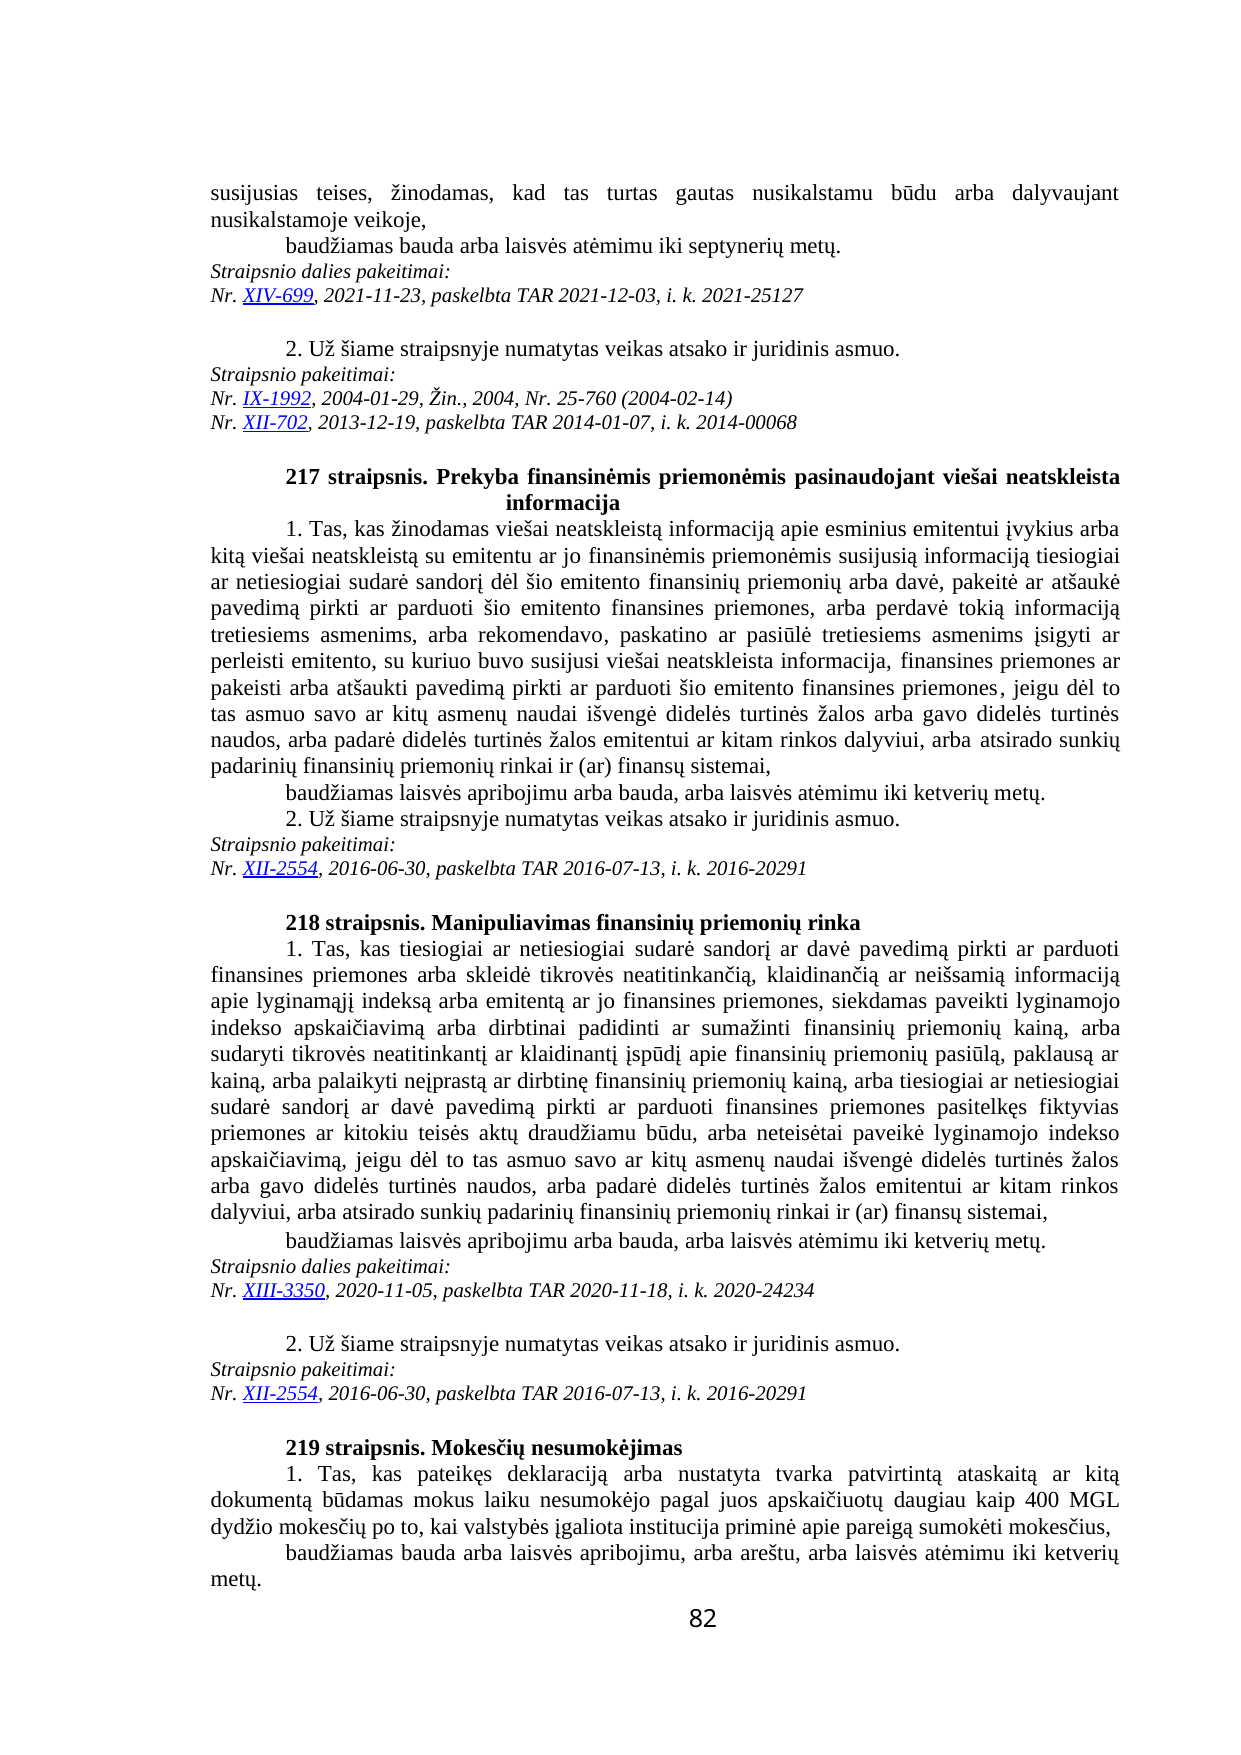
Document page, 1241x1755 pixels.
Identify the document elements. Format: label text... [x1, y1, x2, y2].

text baudžiamas laisvės apribojimu arba bauda, arba laisvės atėmimu iki ketverių metų. [210, 1225, 1120, 1253]
text Nr. XII-2554, 2016-06-30, paskelbta TAR 2016-07-13, i. k. 2016-20291 [210, 856, 1120, 880]
text 219 straipsnis. Mokesčių nesumokėjimas [210, 1434, 1120, 1460]
text Straipsnio pakeitimai: [210, 832, 1120, 856]
text 2. Už šiame straipsnyje numatytas veikas atsako ir juridinis asmuo. [210, 1330, 1120, 1357]
text Nr. XIII-3350, 2020-11-05, paskelbta TAR 2020-11-18, i. k. 2020-24234 [210, 1278, 1120, 1302]
text Straipsnio dalies pakeitimai: [210, 258, 1120, 283]
text Straipsnio pakeitimai: [210, 362, 1120, 386]
text Straipsnio dalies pakeitimai: [210, 1253, 1120, 1278]
text baudžiamas bauda arba laisvės atėmimu iki septynerių metų. [210, 232, 1120, 258]
text Nr. XIV-699, 2021-11-23, paskelbta TAR 2021-12-03, i. k. 2021-25127 [210, 283, 1120, 307]
text 1. Tas, kas tiesiogiai ar netiesiogiai sudarė sandorį ar davė pavedimą pirkti ar parduoti finansines priemones arba skleidė tikrovės neatitinkančią, klaidinančią ar neišsamią informaciją apie lyginamąjį indeksą arba emitentą ar jo finansines priemones, siekdamas paveikti lyginamojo indekso apskaičiavimą arba dirbtinai padidinti ar sumažinti finansinių priemonių kainą, arba sudaryti tikrovės neatitinkantį ar klaidinantį įspūdį apie finansinių priemonių pasiūlą, paklausą ar kainą, arba palaikyti neįprastą ar dirbtinę finansinių priemonių kainą, arba tiesiogiai ar netiesiogiai sudarė sandorį ar davė pavedimą pirkti ar parduoti finansines priemones pasitelkęs fiktyvias priemones ar kitokiu teisės aktų draudžiamu būdu, arba neteisėtai paveikė lyginamojo indekso apskaičiavimą, jeigu dėl to tas asmuo savo ar kitų asmenų naudai išvengė didelės turtinės žalos arba gavo didelės turtinės naudos, arba padarė didelės turtinės žalos emitentui ar kitam rinkos dalyviui, arba atsirado sunkių padarinių finansinių priemonių rinkai ir (ar) finansų sistemai, [210, 935, 1120, 1225]
text Nr. XII-2554, 2016-06-30, paskelbta TAR 2016-07-13, i. k. 2016-20291 [210, 1381, 1120, 1405]
text baudžiamas bauda arba laisvės apribojimu, arba areštu, arba laisvės atėmimu iki ketverių metų. [210, 1539, 1120, 1592]
text 2. Už šiame straipsnyje numatytas veikas atsako ir juridinis asmuo. [210, 335, 1120, 362]
text 1. Tas, kas pateikęs deklaraciją arba nustatyta tvarka patvirtintą ataskaitą ar kitą dokumentą būdamas mokus laiku nesumokėjo pagal juos apskaičiuotų daugiau kaip 400 MGL dydžio mokesčių po to, kai valstybės įgaliota institucija priminė apie pareigą sumokėti mokesčius, [210, 1460, 1120, 1539]
text Nr. XII-702, 2013-12-19, paskelbta TAR 2014-01-07, i. k. 2014-00068 [210, 410, 1120, 434]
text susijusias teises, žinodamas, kad tas turtas gautas nusikalstamu būdu arba dalyvaujant nusikalstamoje veikoje, [210, 179, 1120, 232]
text Nr. IX-1992, 2004-01-29, Žin., 2004, Nr. 25-760 (2004-02-14) [210, 386, 1120, 410]
text 2. Už šiame straipsnyje numatytas veikas atsako ir juridinis asmuo. [210, 805, 1120, 832]
text baudžiamas laisvės apribojimu arba bauda, arba laisvės atėmimu iki ketverių metų. [210, 779, 1120, 805]
text Straipsnio pakeitimai: [210, 1357, 1120, 1381]
text 218 straipsnis. Manipuliavimas finansinių priemonių rinka [210, 908, 1120, 935]
text 1. Tas, kas žinodamas viešai neatskleistą informaciją apie esminius emitentui įvykius arba kitą viešai neatskleistą su emitentu ar jo finansinėmis priemonėmis susijusią informaciją tiesiogiai ar netiesiogiai sudarė sandorį dėl šio emitento finansinių priemonių arba davė, pakeitė ar atšaukė pavedimą pirkti ar parduoti šio emitento finansines priemones, arba perdavė tokią informaciją tretiesiems asmenims, arba rekomendavo, paskatino ar pasiūlė tretiesiems asmenims įsigyti ar perleisti emitento, su kuriuo buvo susijusi viešai neatskleista informacija, finansines priemones ar pakeisti arba atšaukti pavedimą pirkti ar parduoti šio emitento finansines priemones, jeigu dėl to tas asmuo savo ar kitų asmenų naudai išvengė didelės turtinės žalos arba gavo didelės turtinės naudos, arba padarė didelės turtinės žalos emitentui ar kitam rinkos dalyviui, arba atsirado sunkių padarinių finansinių priemonių rinkai ir (ar) finansų sistemai, [210, 515, 1120, 779]
text 217 straipsnis. Prekyba finansinėmis priemonėmis pasinaudojant viešai neatskleista informacija [285, 463, 1120, 515]
